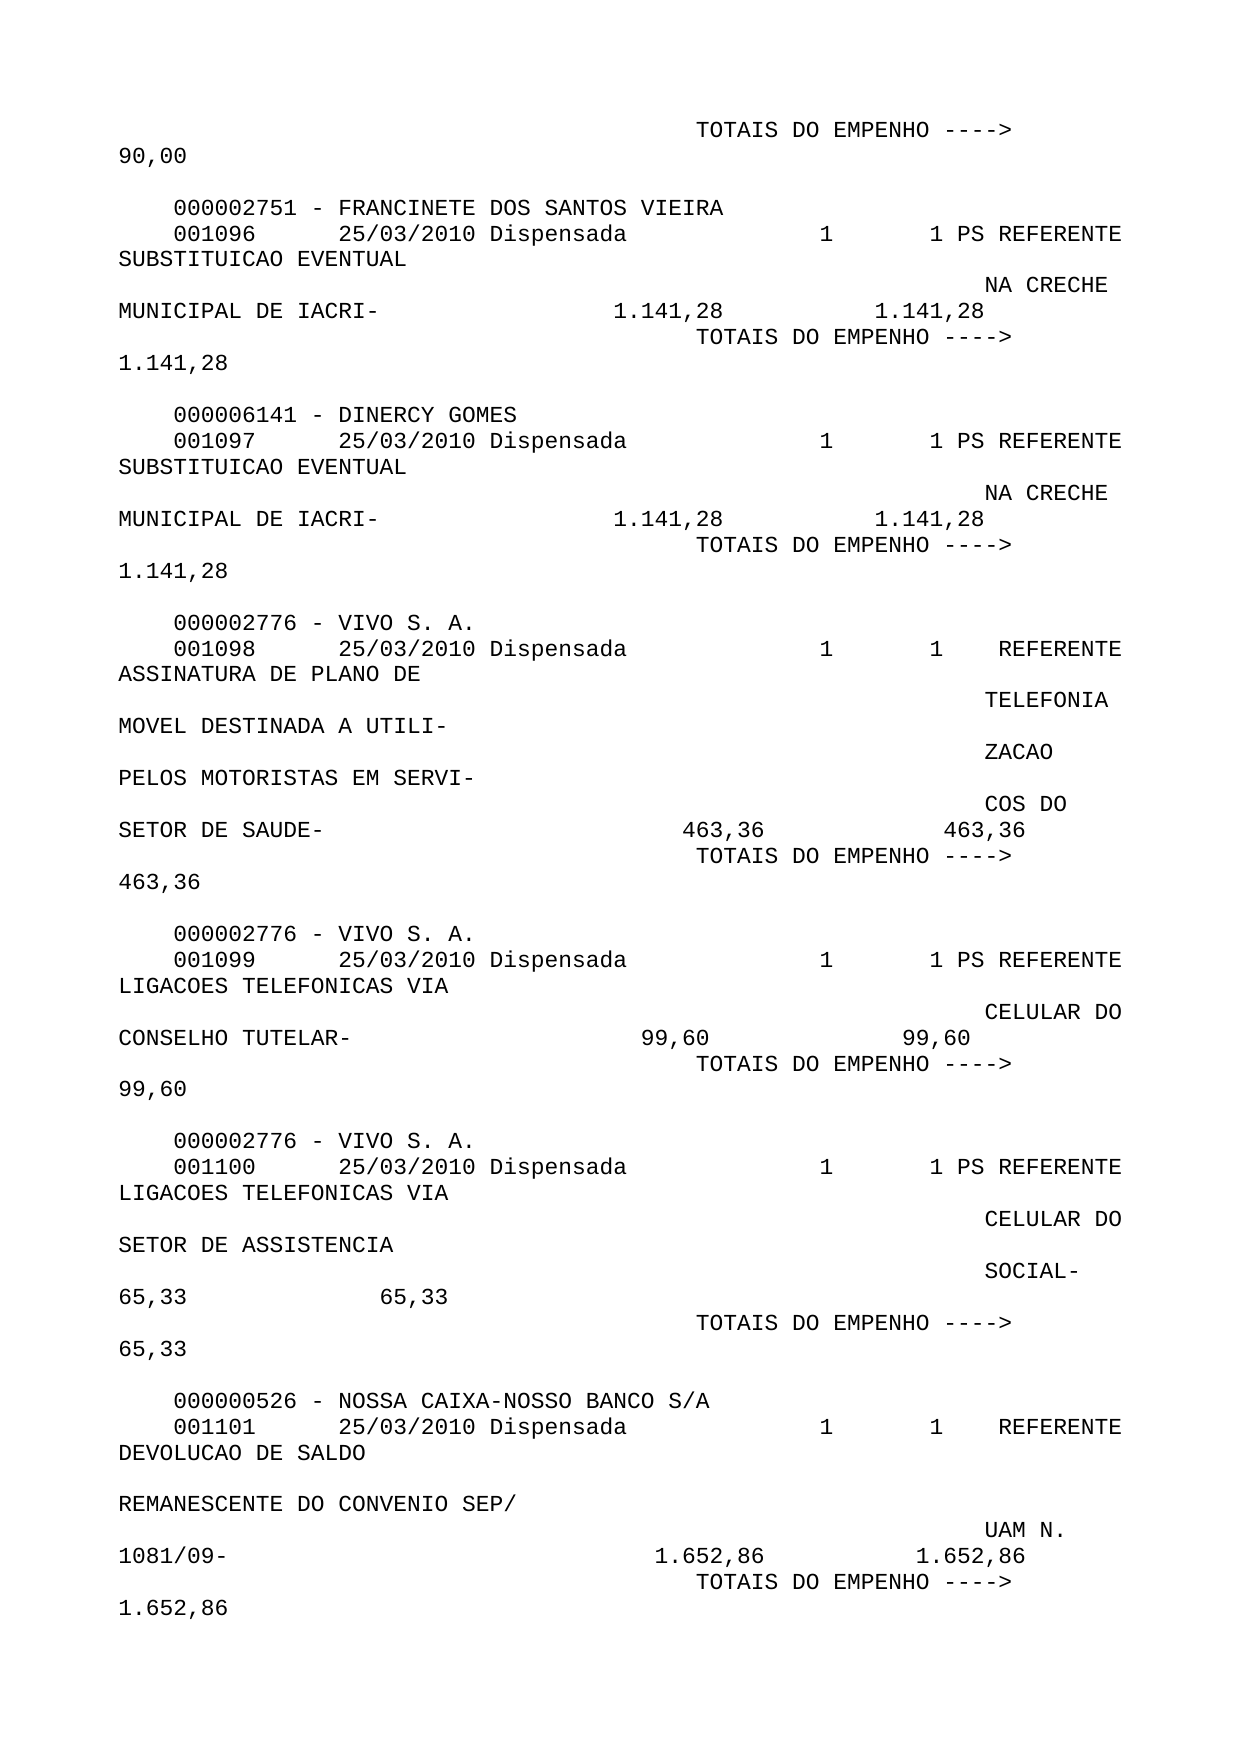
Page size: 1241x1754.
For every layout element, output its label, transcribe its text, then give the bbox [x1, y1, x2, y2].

text NA CRECHE MUNICIPAL DE IACRI- 1.141,28 1.141,28 [118, 481, 1122, 533]
text SOCIAL- 65,33 65,33 [118, 1259, 1122, 1311]
text TOTAIS DO EMPENHO ----> 1.141,28 [118, 533, 1122, 585]
text TOTAIS DO EMPENHO ----> 463,36 [118, 844, 1122, 896]
text TOTAIS DO EMPENHO ----> 1.652,86 [118, 1571, 1122, 1622]
text 001096 25/03/2010 Dispensada 1 1 PS REFERENTE SUBSTITUICAO EVENTUAL [118, 222, 1122, 274]
text 001101 25/03/2010 Dispensada 1 1 REFERENTE DEVOLUCAO DE SALDO [118, 1415, 1122, 1467]
text 001100 25/03/2010 Dispensada 1 1 PS REFERENTE LIGACOES TELEFONICAS VIA [118, 1156, 1122, 1207]
text REMANESCENTE DO CONVENIO SEP/ [118, 1467, 1122, 1519]
text 000000526 - NOSSA CAIXA-NOSSO BANCO S/A [118, 1389, 1122, 1415]
text TOTAIS DO EMPENHO ----> 1.141,28 [118, 326, 1122, 377]
text 000002776 - VIVO S. A. [118, 922, 1122, 948]
text TELEFONIA MOVEL DESTINADA A UTILI- [118, 689, 1122, 741]
text 000002751 - FRANCINETE DOS SANTOS VIEIRA [118, 196, 1122, 222]
text UAM N. 1081/09- 1.652,86 1.652,86 [118, 1519, 1122, 1571]
text NA CRECHE MUNICIPAL DE IACRI- 1.141,28 1.141,28 [118, 274, 1122, 326]
text TOTAIS DO EMPENHO ----> 65,33 [118, 1311, 1122, 1363]
text TOTAIS DO EMPENHO ----> 99,60 [118, 1052, 1122, 1104]
text 001098 25/03/2010 Dispensada 1 1 REFERENTE ASSINATURA DE PLANO DE [118, 637, 1122, 689]
text 001099 25/03/2010 Dispensada 1 1 PS REFERENTE LIGACOES TELEFONICAS VIA [118, 948, 1122, 1000]
text 000006141 - DINERCY GOMES [118, 403, 1122, 429]
text CELULAR DO CONSELHO TUTELAR- 99,60 99,60 [118, 1000, 1122, 1052]
text 000002776 - VIVO S. A. [118, 1130, 1122, 1156]
text CELULAR DO SETOR DE ASSISTENCIA [118, 1207, 1122, 1259]
text ZACAO PELOS MOTORISTAS EM SERVI- [118, 741, 1122, 792]
text COS DO SETOR DE SAUDE- 463,36 463,36 [118, 792, 1122, 844]
text 001097 25/03/2010 Dispensada 1 1 PS REFERENTE SUBSTITUICAO EVENTUAL [118, 429, 1122, 481]
text 000002776 - VIVO S. A. [118, 611, 1122, 637]
text TOTAIS DO EMPENHO ----> 90,00 [118, 118, 1122, 170]
